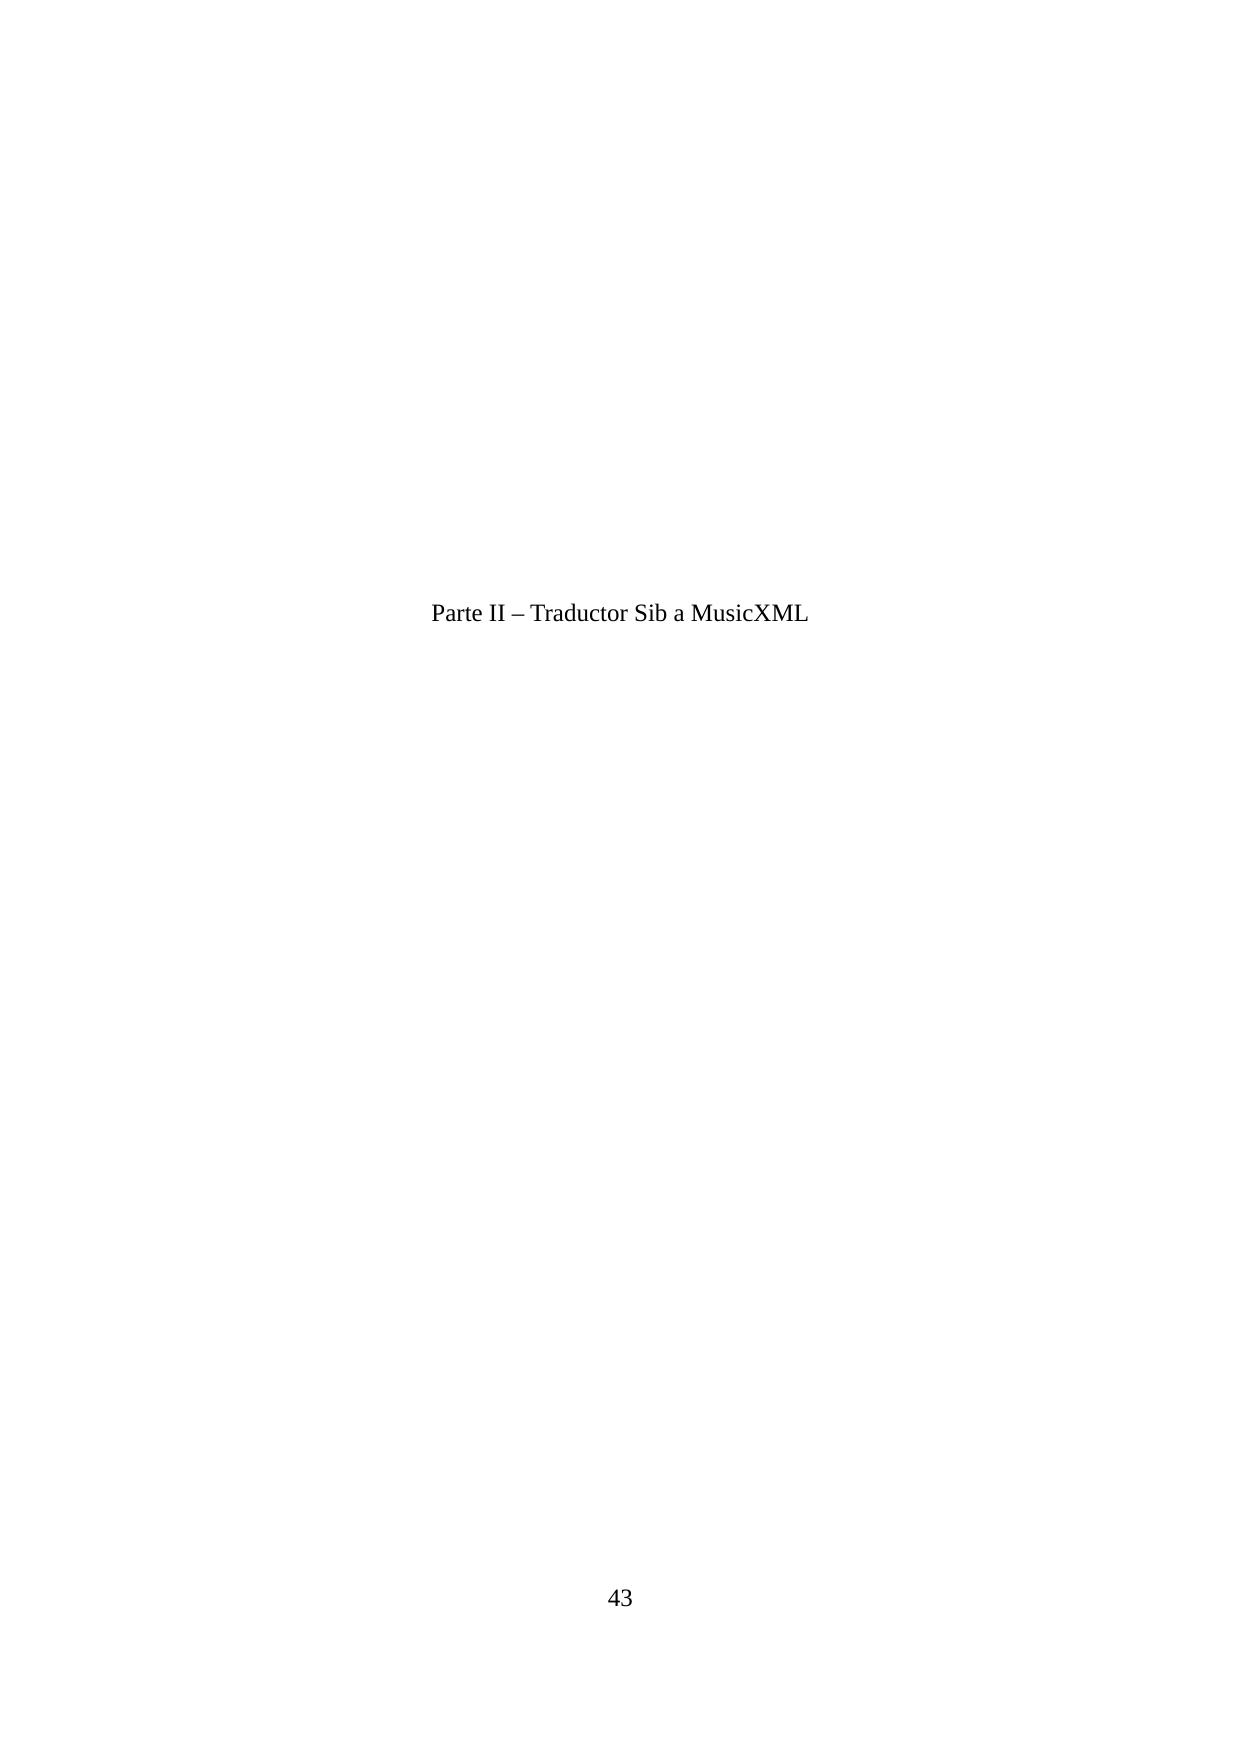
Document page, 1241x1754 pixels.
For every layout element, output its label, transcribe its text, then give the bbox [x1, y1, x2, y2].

subtitle Parte II – Traductor Sib a MusicXML [142, 598, 1098, 627]
